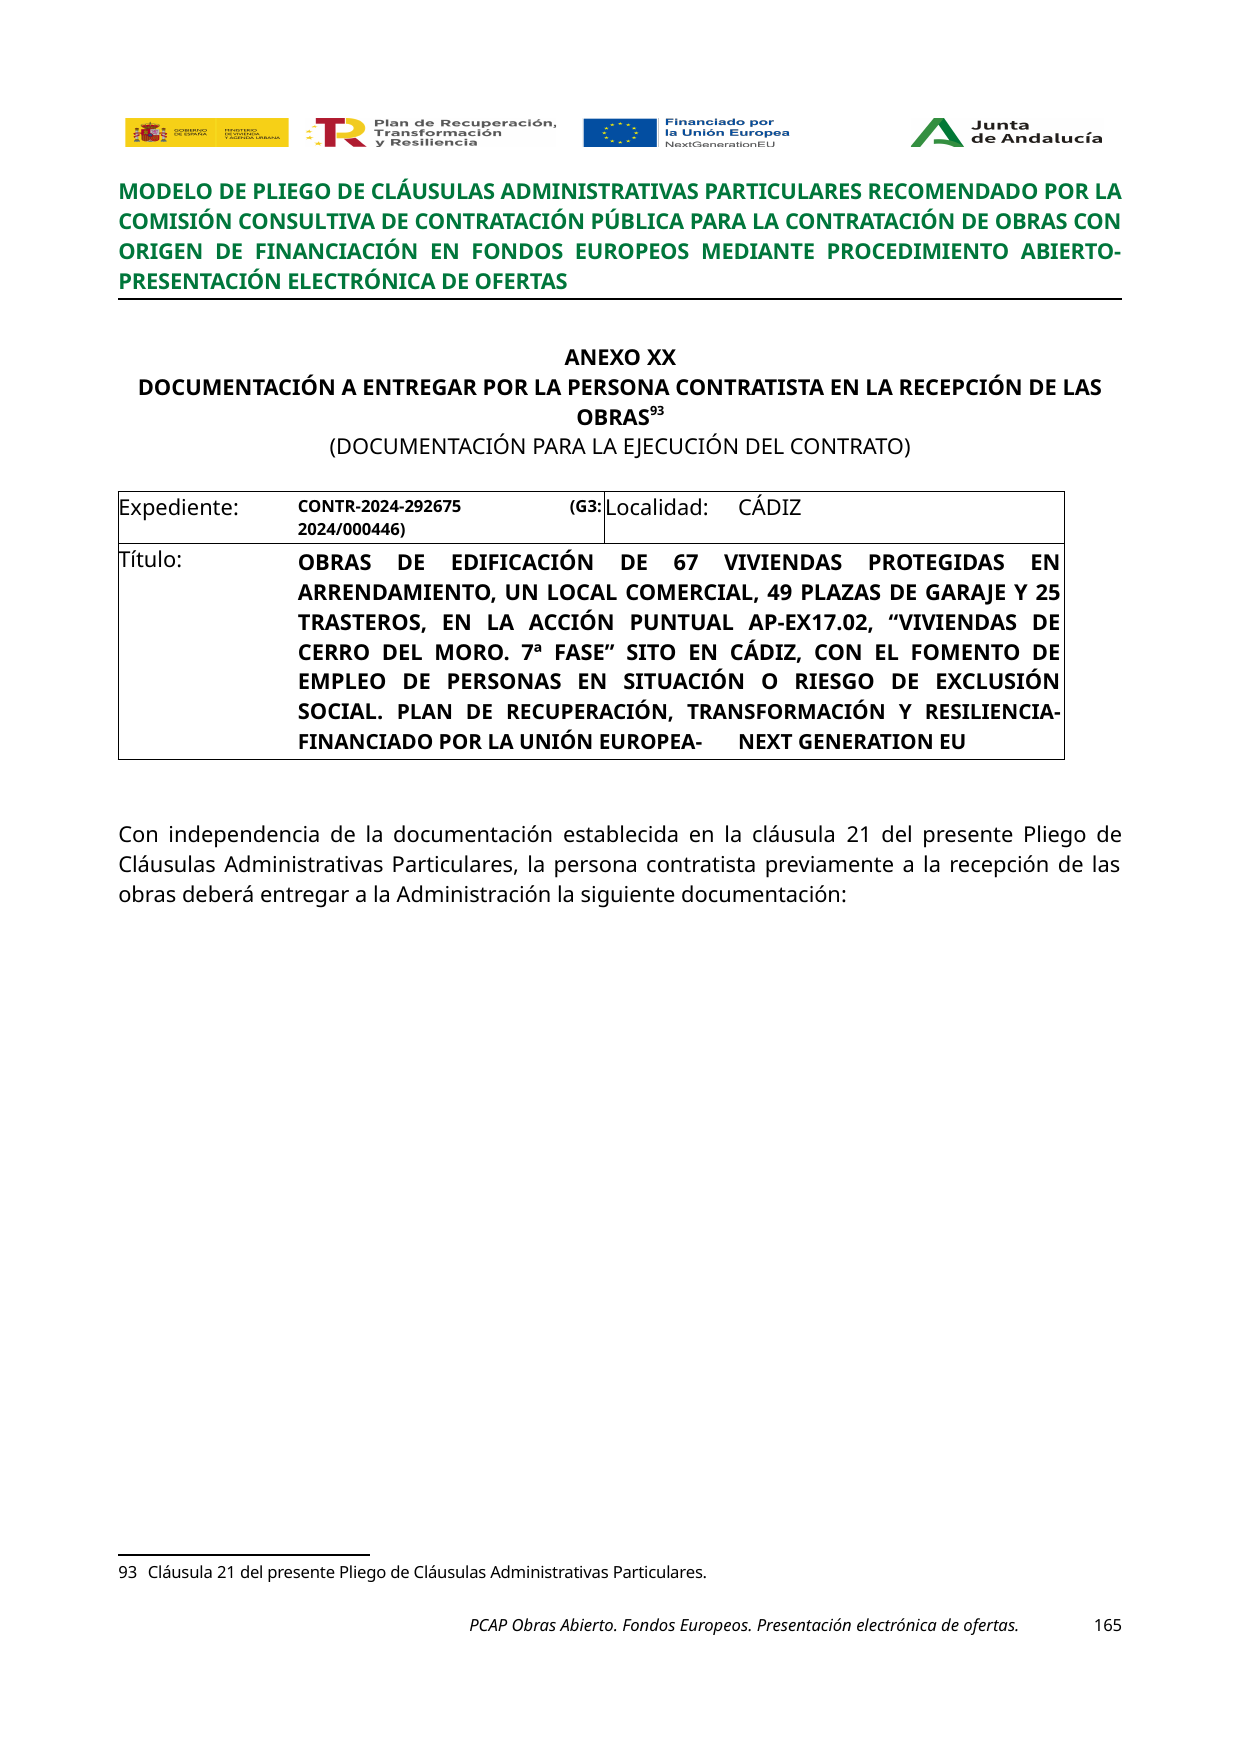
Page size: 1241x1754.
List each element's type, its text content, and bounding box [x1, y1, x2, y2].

picture [125, 118, 289, 147]
table_header CÁDIZ [738, 492, 1064, 543]
picture [910, 118, 1104, 147]
text MODELO DE PLIEGO DE CLÁUSULAS ADMINISTRATIVAS PARTICULARES RECOMENDADO POR LA COMISIÓN CONSULTIVA DE CONTRATACIÓN PÚBLICA PARA LA CONTRATACIÓN DE OBRAS CON ORIGEN DE FINANCIACIÓN EN FONDOS EUROPEOS MEDIANTE PROCEDIMIENTO ABIERTO- PRESENTACIÓN ELECTRÓNICA DE OFERTAS [118, 176, 1122, 298]
text DOCUMENTACIÓN A ENTREGAR POR LA PERSONA CONTRATISTA EN LA RECEPCIÓN DE LAS OBRAS [118, 372, 1122, 431]
text ANEXO XX [118, 342, 1122, 372]
table_cell OBRAS DE EDIFICACIÓN DE 67 VIVIENDAS PROTEGIDAS EN ARRENDAMIENTO, UN LOCAL COMERCIAL, 49 PLAZAS DE GARAJE Y 25 TRASTEROS, EN LA ACCIÓN PUNTUAL AP-EX17.02, “VIVIENDAS DE CERRO DEL MORO. 7ª FASE” SITO EN CÁDIZ, CON EL FOMENTO DE EMPLEO DE PERSONAS EN SITUACIÓN O RIESGO DE EXCLUSIÓN SOCIAL. PLAN DE RECUPERACIÓN, TRANSFORMACIÓN Y RESILIENCIA-FINANCIADO POR LA UNIÓN EUROPEA- NEXT GENERATION EU [295, 544, 1064, 759]
table_cell Título: [119, 544, 295, 759]
text (DOCUMENTACIÓN PARA LA EJECUCIÓN DEL CONTRATO) [118, 431, 1122, 461]
table_header Localidad: [605, 492, 738, 543]
text Con independencia de la documentación establecida en la cláusula 21 del presente Pliego de Cláusulas Administrativas Particulares, la persona contratista previamente a la recepción de las obras deberá entregar a la Administración la siguiente documentación: [118, 819, 1122, 909]
picture [582, 118, 793, 147]
table_header CONTR-2024-292675 (G3: 2024/000446) [295, 492, 604, 543]
table_header Expediente: [119, 492, 295, 543]
text Cláusula 21 del presente Pliego de Cláusulas Administrativas Particulares. [118, 1561, 1122, 1584]
picture [305, 118, 557, 147]
